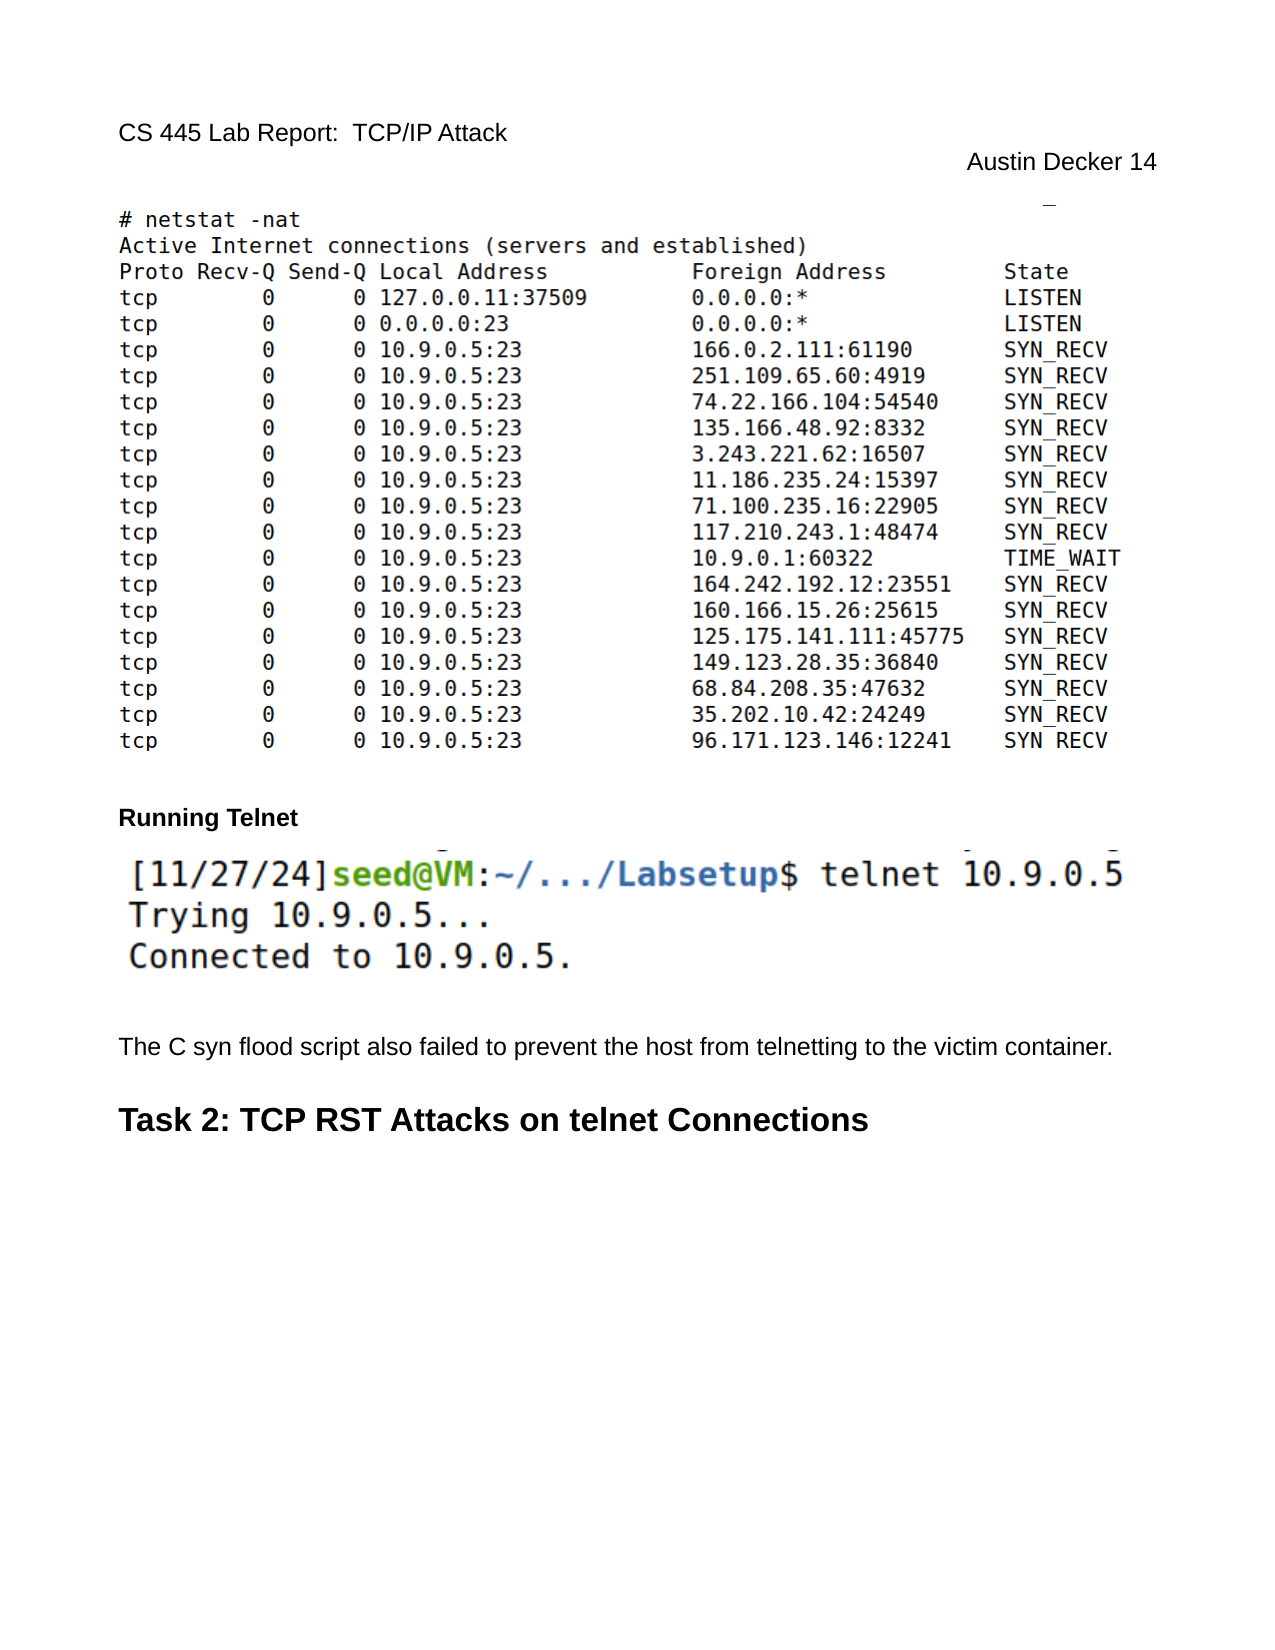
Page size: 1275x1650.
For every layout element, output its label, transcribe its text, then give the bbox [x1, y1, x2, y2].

picture [118, 205, 1157, 751]
text The C syn flood script also failed to prevent the host from telnetting to the victim container. [118, 1032, 1157, 1061]
picture [127, 850, 1148, 981]
subtitle Task 2: TCP RST Attacks on telnet Connections [118, 1100, 1157, 1139]
text Running Telnet [118, 803, 1157, 832]
